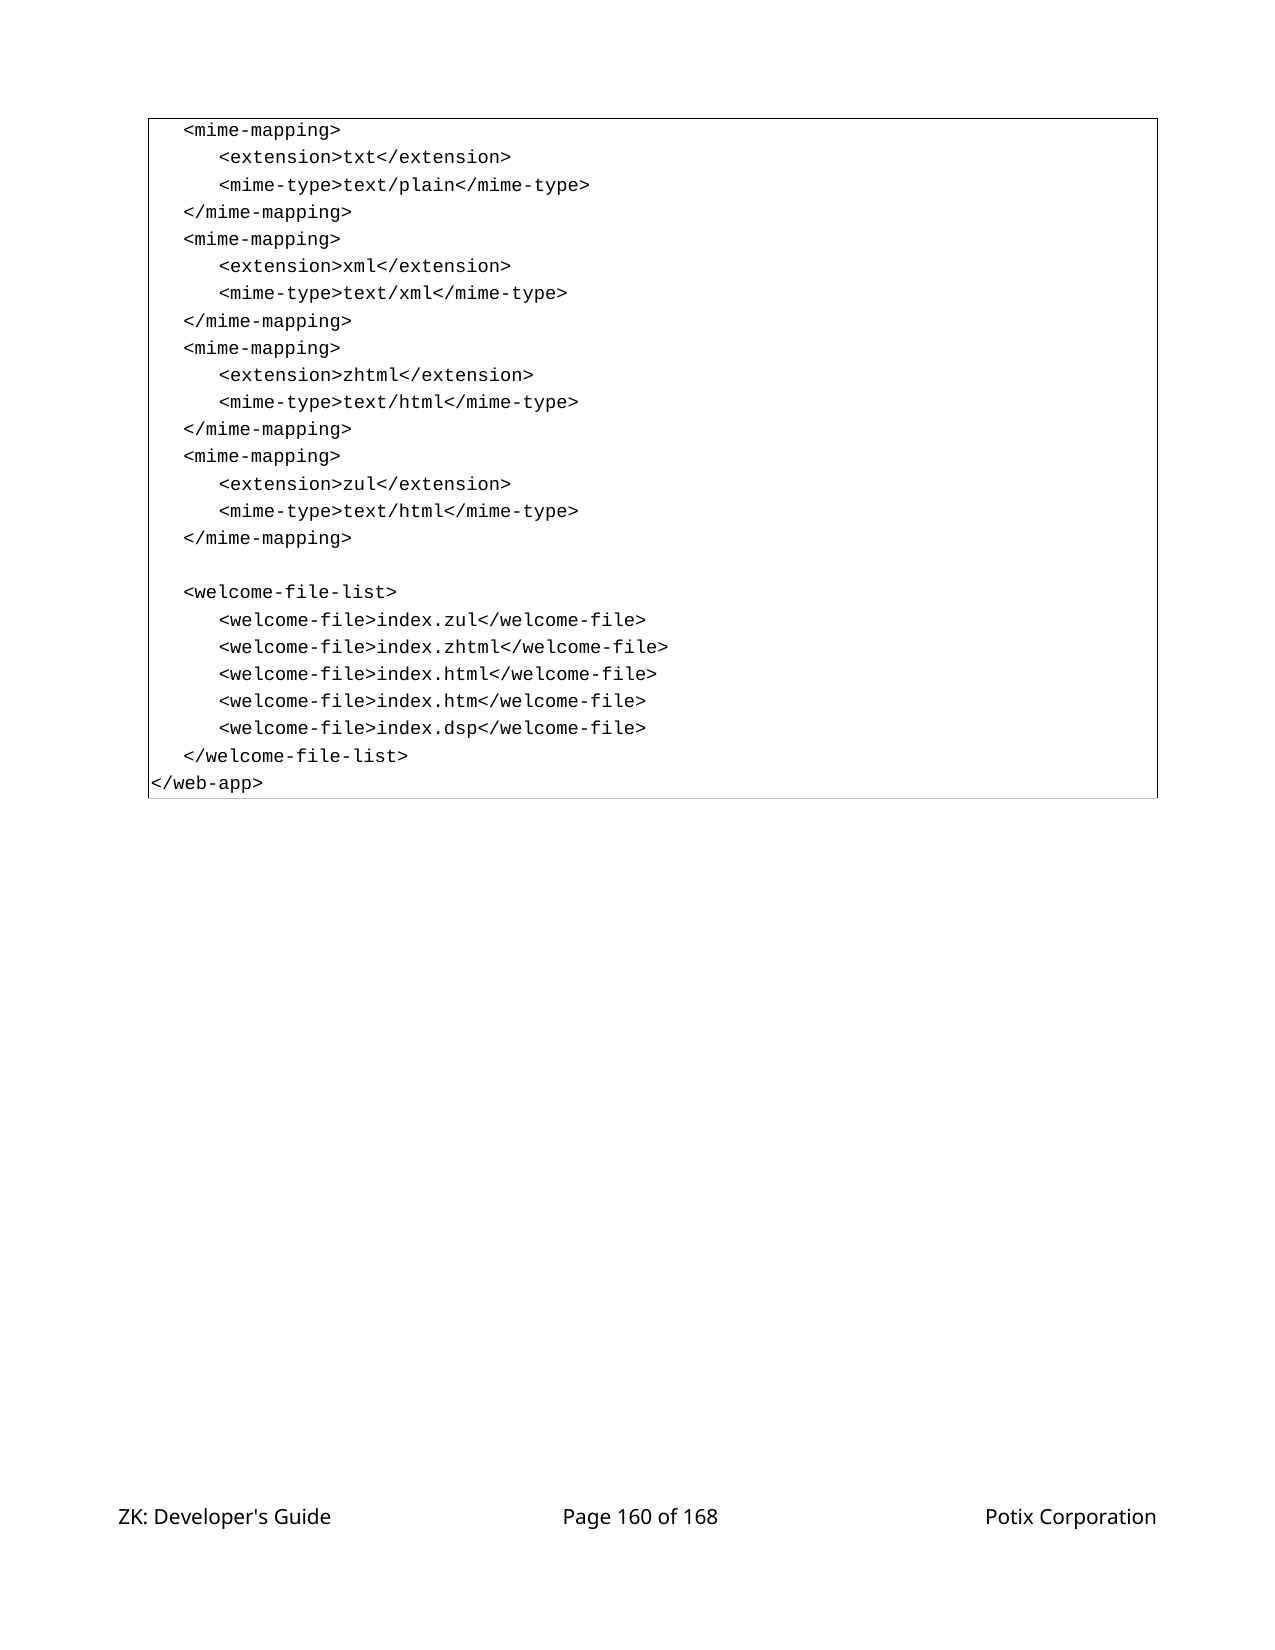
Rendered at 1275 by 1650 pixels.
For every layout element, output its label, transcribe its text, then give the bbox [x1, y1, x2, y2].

text <welcome-file>index.zhtml</welcome-file> [149, 635, 1157, 659]
text </mime-mapping> [149, 526, 1157, 550]
text <mime-type>text/html</mime-type> [149, 499, 1157, 523]
text <mime-type>text/plain</mime-type> [149, 172, 1157, 197]
text <welcome-file>index.dsp</welcome-file> [149, 716, 1157, 741]
text <extension>zhtml</extension> [149, 363, 1157, 387]
text <extension>zul</extension> [149, 472, 1157, 496]
text <mime-type>text/html</mime-type> [149, 390, 1157, 414]
text <mime-type>text/xml</mime-type> [149, 281, 1157, 306]
text </web-app> [149, 771, 1157, 798]
text <extension>xml</extension> [149, 254, 1157, 278]
text <welcome-file>index.html</welcome-file> [149, 662, 1157, 686]
text </mime-mapping> [149, 200, 1157, 224]
text <mime-mapping> [149, 444, 1157, 469]
text </mime-mapping> [149, 417, 1157, 441]
text <mime-mapping> [149, 336, 1157, 360]
text <welcome-file-list> [149, 580, 1157, 604]
text <welcome-file>index.htm</welcome-file> [149, 689, 1157, 713]
text <mime-mapping> [149, 227, 1157, 251]
text </mime-mapping> [149, 308, 1157, 333]
text </welcome-file-list> [149, 743, 1157, 768]
text <extension>txt</extension> [149, 145, 1157, 169]
text <welcome-file>index.zul</welcome-file> [149, 607, 1157, 632]
text <mime-mapping> [149, 119, 1157, 142]
